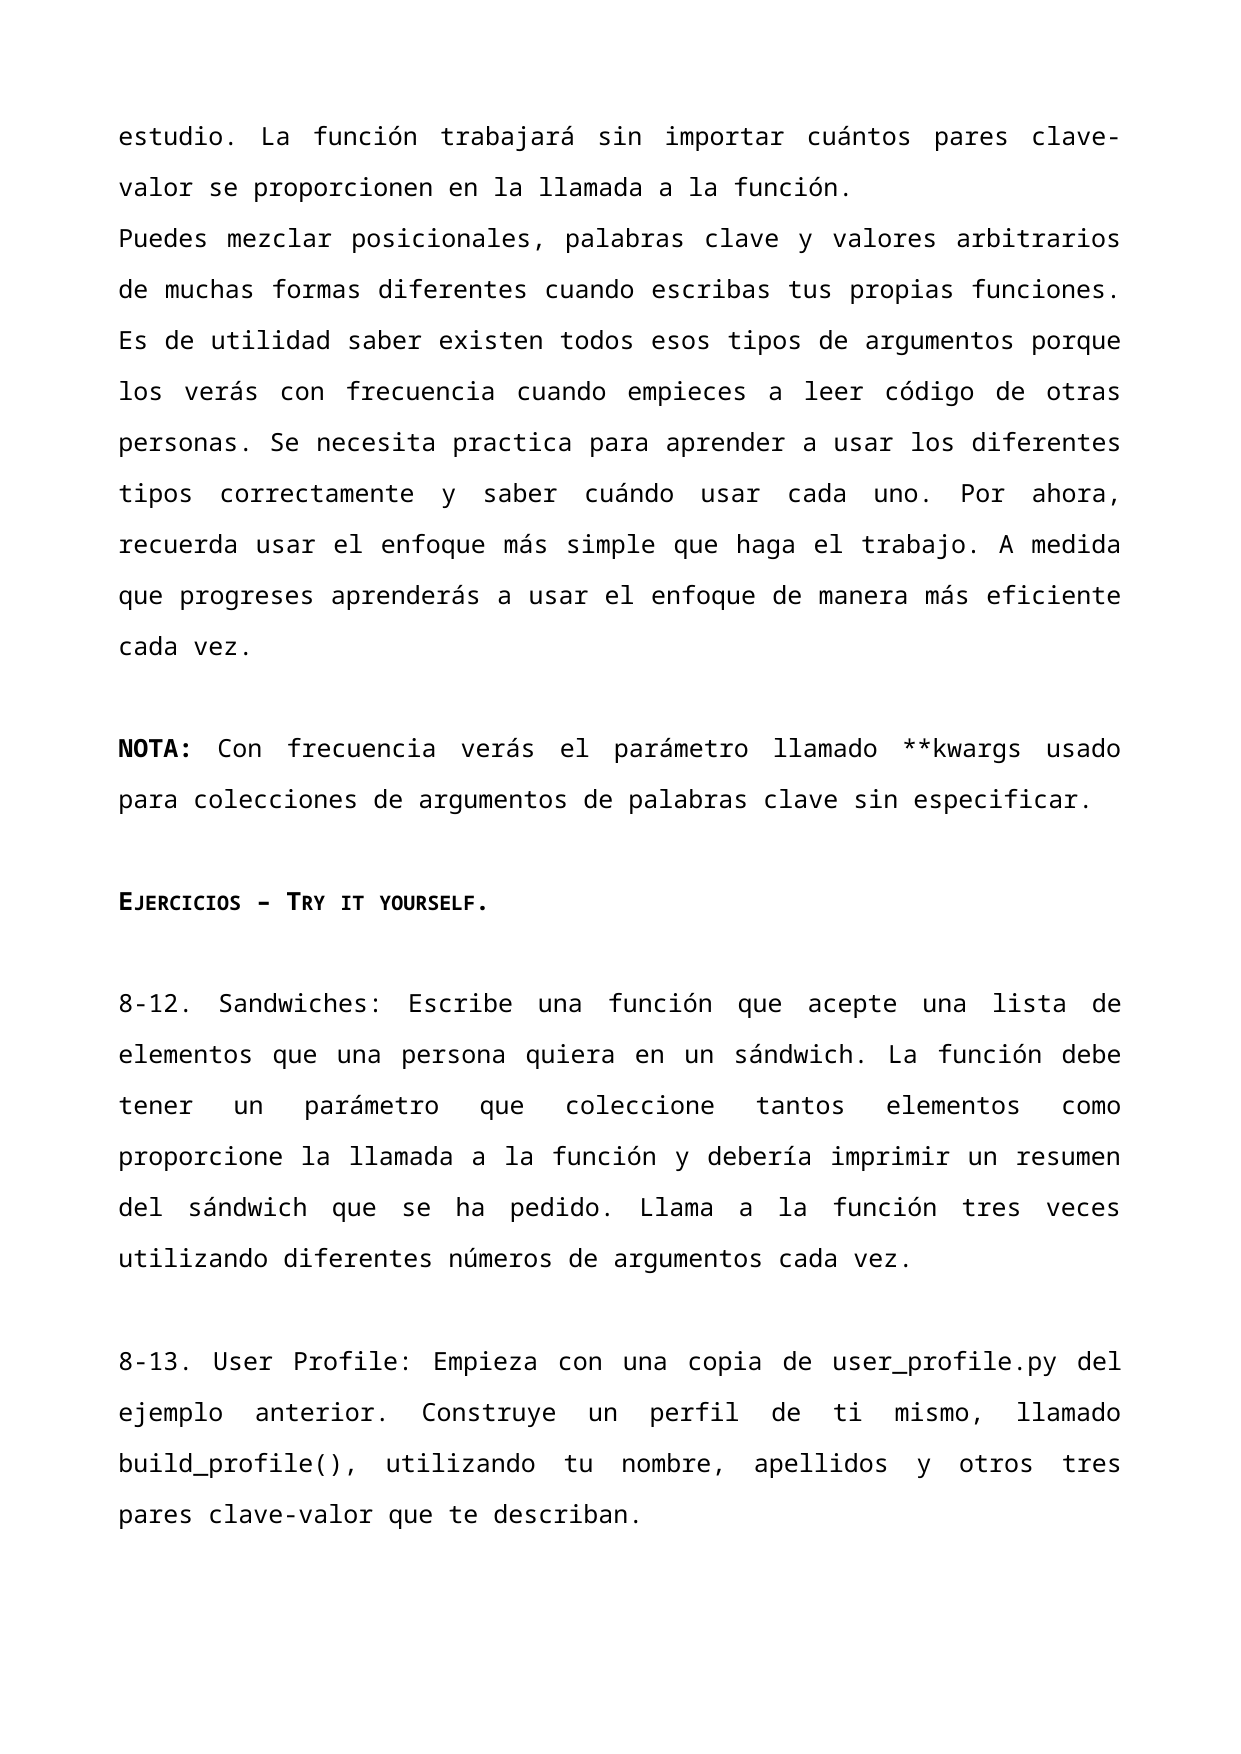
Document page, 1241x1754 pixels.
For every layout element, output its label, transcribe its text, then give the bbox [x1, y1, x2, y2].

text Ejercicios – Try it yourself. [118, 884, 1122, 918]
text 8-13. User Profile: Empieza con una copia de user_profile.py del ejemplo anterior. Construye un perfil de ti mismo, llamado build_profile(), utilizando tu nombre, apellidos y otros tres pares clave-valor que te describan. [118, 1343, 1122, 1530]
text NOTA: Con frecuencia verás el parámetro llamado **kwargs usado para colecciones de argumentos de palabras clave sin especificar. [118, 731, 1122, 816]
text 8-12. Sandwiches: Escribe una función que acepte una lista de elementos que una persona quiera en un sándwich. La función debe tener un parámetro que coleccione tantos elementos como proporcione la llamada a la función y debería imprimir un resumen del sándwich que se ha pedido. Llama a la función tres veces utilizando diferentes números de argumentos cada vez. [118, 986, 1122, 1275]
text estudio. La función trabajará sin importar cuántos pares clave-valor se proporcionen en la llamada a la función. [118, 118, 1122, 203]
text Puedes mezclar posicionales, palabras clave y valores arbitrarios de muchas formas diferentes cuando escribas tus propias funciones. Es de utilidad saber existen todos esos tipos de argumentos porque los verás con frecuencia cuando empieces a leer código de otras personas. Se necesita practica para aprender a usar los diferentes tipos correctamente y saber cuándo usar cada uno. Por ahora, recuerda usar el enfoque más simple que haga el trabajo. A medida que progreses aprenderás a usar el enfoque de manera más eficiente cada vez. [118, 220, 1122, 663]
